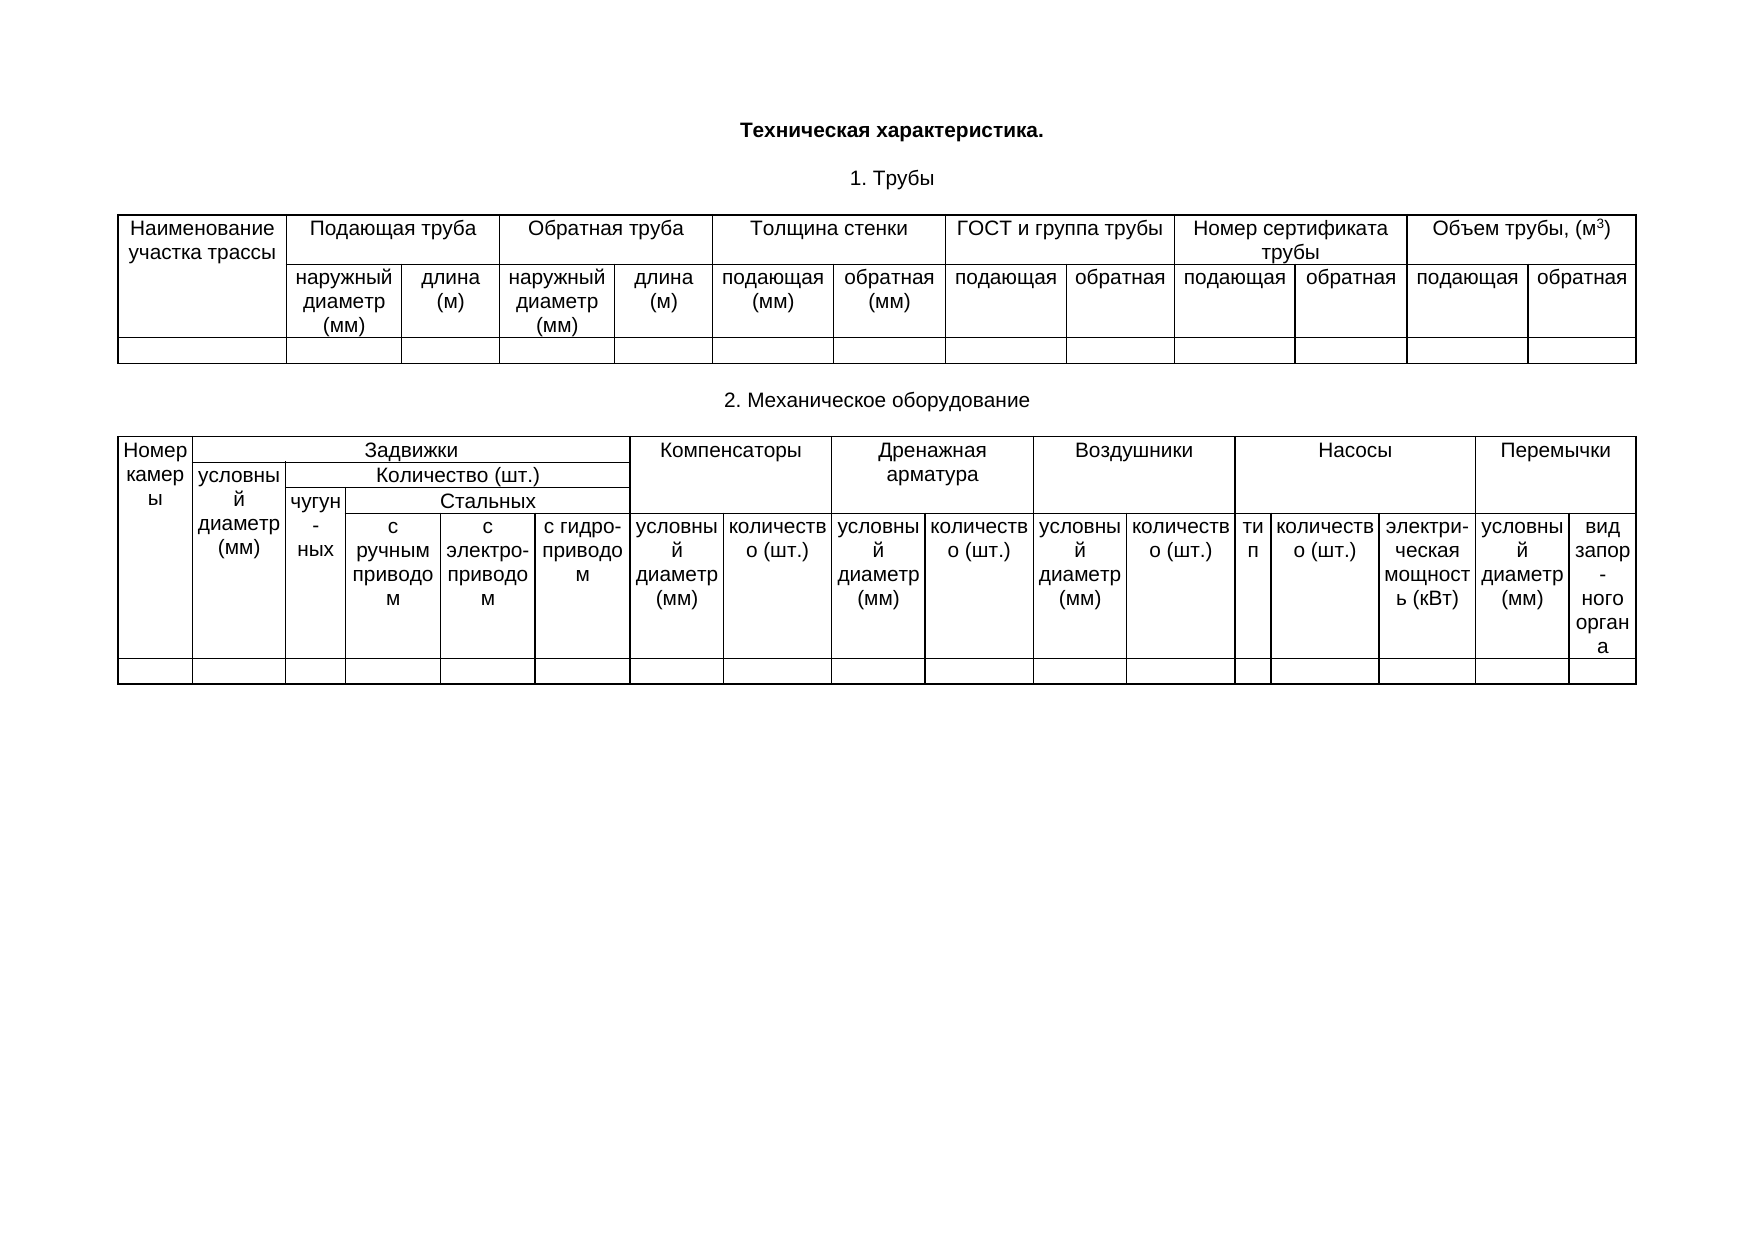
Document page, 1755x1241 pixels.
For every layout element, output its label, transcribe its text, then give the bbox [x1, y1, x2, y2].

table_cell обратная [1067, 265, 1174, 337]
table_cell подающая [946, 265, 1066, 337]
table_cell вид запор- ного органа [1570, 514, 1635, 658]
table_cell [500, 338, 614, 362]
table_cell [286, 659, 345, 683]
table_cell количество (шт.) [1272, 514, 1378, 658]
table_cell с электро- приводом [441, 514, 534, 658]
table_cell [1529, 338, 1635, 362]
table_header Насосы [1236, 437, 1475, 512]
table_cell [1408, 338, 1527, 362]
table_cell [1570, 659, 1635, 683]
text Техническая характеристика. [118, 118, 1636, 142]
table_header Наименование участка трассы [119, 216, 286, 337]
table_header Воздушники [1034, 437, 1234, 512]
table_cell [1034, 659, 1126, 683]
table_cell [1127, 659, 1234, 683]
table_cell обратная (мм) [834, 265, 945, 337]
table_cell наружный диаметр (мм) [500, 265, 614, 337]
table_cell подающая [1408, 265, 1527, 337]
table_header Обратная труба [500, 216, 712, 263]
table_cell [193, 659, 285, 683]
table_cell [346, 659, 440, 683]
table_cell с ручным приводом [346, 514, 440, 658]
table_cell электри- ческая мощность (кВт) [1380, 514, 1475, 658]
table_cell [402, 338, 499, 362]
table_header Компенсаторы [631, 437, 831, 512]
table_cell длина (м) [402, 265, 499, 337]
table_cell [1380, 659, 1475, 683]
table_cell [631, 659, 723, 683]
table_cell количество (шт.) [1127, 514, 1234, 658]
table_cell [536, 659, 629, 683]
table_header ГОСТ и группа трубы [946, 216, 1174, 263]
table_header Толщина стенки [713, 216, 945, 263]
table_cell условный диаметр (мм) [193, 463, 285, 658]
table_cell длина (м) [615, 265, 712, 337]
table_cell Количество (шт.) [286, 463, 629, 487]
table_header Объем трубы, (м3) [1408, 216, 1635, 263]
table_cell Стальных [346, 488, 629, 512]
table_cell условный диаметр (мм) [1476, 514, 1568, 658]
table_cell [615, 338, 712, 362]
table_cell наружный диаметр (мм) [287, 265, 401, 337]
text 1. Трубы [118, 166, 1636, 190]
table_cell [946, 338, 1066, 362]
table_cell [926, 659, 1033, 683]
table_cell [441, 659, 534, 683]
table_cell [713, 338, 833, 362]
table_cell чугун- ных [286, 488, 345, 658]
table_cell подающая (мм) [713, 265, 833, 337]
table_cell подающая [1175, 265, 1294, 337]
table_header Дренажная арматура [832, 437, 1033, 512]
table_cell обратная [1529, 265, 1635, 337]
text 2. Механическое оборудование [118, 388, 1636, 412]
table_cell [724, 659, 831, 683]
table_cell обратная [1296, 265, 1406, 337]
table_cell [1476, 659, 1568, 683]
table_cell [287, 338, 401, 362]
table_cell количество (шт.) [926, 514, 1033, 658]
table_header Подающая труба [287, 216, 499, 263]
table_cell [832, 659, 924, 683]
table_cell [1272, 659, 1378, 683]
table_header Номер сертификата трубы [1175, 216, 1406, 263]
table_header Задвижки [193, 437, 629, 461]
table_cell количество (шт.) [724, 514, 831, 658]
table_cell [1067, 338, 1174, 362]
table_cell условный диаметр (мм) [832, 514, 924, 658]
table_cell [119, 659, 192, 683]
table_cell [119, 338, 286, 362]
table_header Перемычки [1476, 437, 1635, 512]
table_cell условный диаметр (мм) [1034, 514, 1126, 658]
table_cell [834, 338, 945, 362]
table_cell условный диаметр (мм) [631, 514, 723, 658]
table_cell с гидро- приводом [536, 514, 629, 658]
table_cell [1296, 338, 1406, 362]
table_cell [1175, 338, 1294, 362]
table_header Номер камеры [119, 437, 192, 658]
table_cell тип [1236, 514, 1270, 658]
table_cell [1236, 659, 1270, 683]
